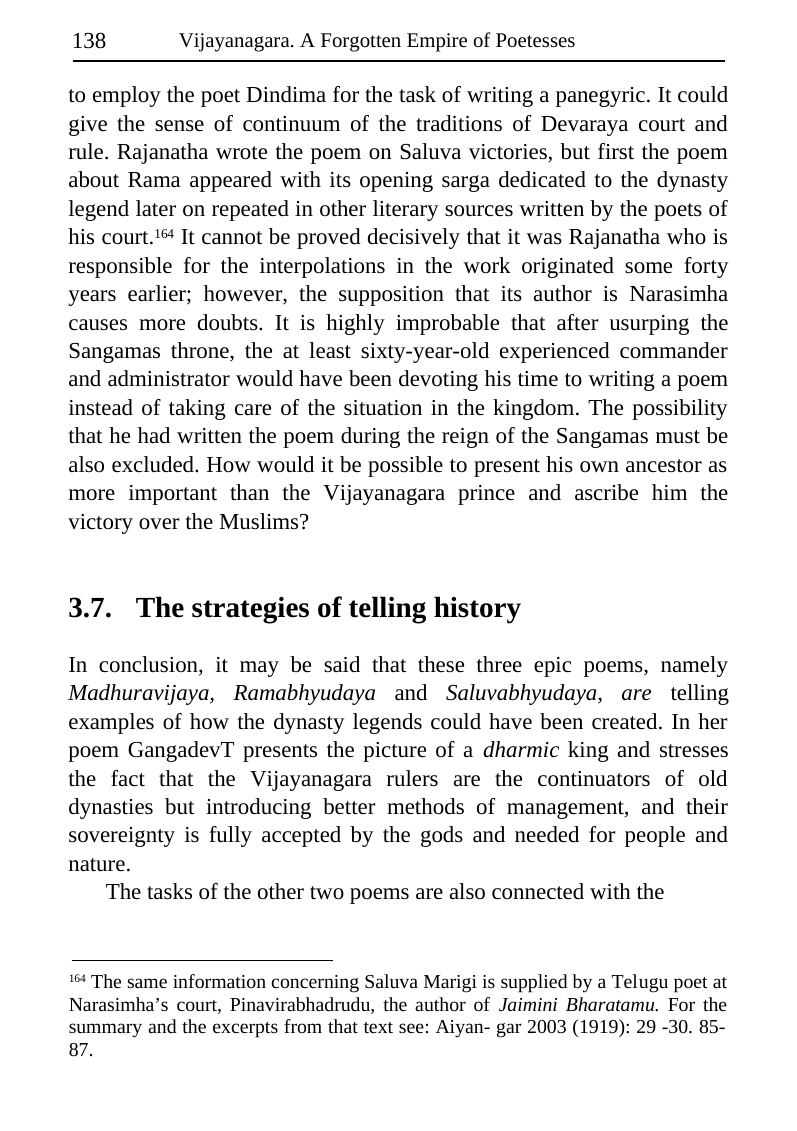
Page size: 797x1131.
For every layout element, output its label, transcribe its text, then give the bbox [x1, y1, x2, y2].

text In conclusion, it may be said that these three epic poems, namely Madhuravijaya, Ramabhyudaya and Saluvabhyudaya, are telling examples of how the dynasty legends could have been created. In her poem GangadevT presents the picture of a dharmic king and stresses the fact that the Vijayanagara rulers are the continuators of old dynasties but introducing better methods of management, and their sovereignty is fully accepted by the gods and needed for people and nature. [68, 651, 729, 876]
text The tasks of the other two poems are also connected with the [68, 878, 729, 905]
text to employ the poet Dindima for the task of writing a panegyric. It could give the sense of continuum of the traditions of Devaraya court and rule. Rajanatha wrote the poem on Saluva victories, but first the poem about Rama appeared with its opening sarga dedicated to the dynasty legend later on repeated in other literary sources written by the poets of his court.164 It cannot be proved decisively that it was Rajanatha who is responsible for the inter­polations in the work originated some forty years earlier; however, the supposition that its author is Narasimha causes more doubts. It is highly improbable that after usurping the Sangamas throne, the at least sixty-year-old experienced commander and administra­tor would have been devoting his time to writing a poem instead of taking care of the situation in the kingdom. The possibility that he had written the poem during the reign of the Sangamas must be also excluded. How would it be possible to present his own ancestor as more important than the Vijayanagara prince and ascribe him the victory over the Muslims? [68, 81, 729, 534]
text 164 The same information concerning Saluva Marigi is supplied by a Tel­ugu poet at Narasimha’s court, Pinavirabhadrudu, the author of Jaimini Bharatamu. For the summary and the excerpts from that text see: Aiyan- gar 2003 (1919): 29 -30. 85-87. [68, 970, 727, 1061]
subtitle 3.7. The strategies of telling history [68, 590, 729, 624]
text 138 [72, 27, 119, 53]
text Vijayanagara. A Forgotten Empire of Poetesses [178, 28, 620, 52]
